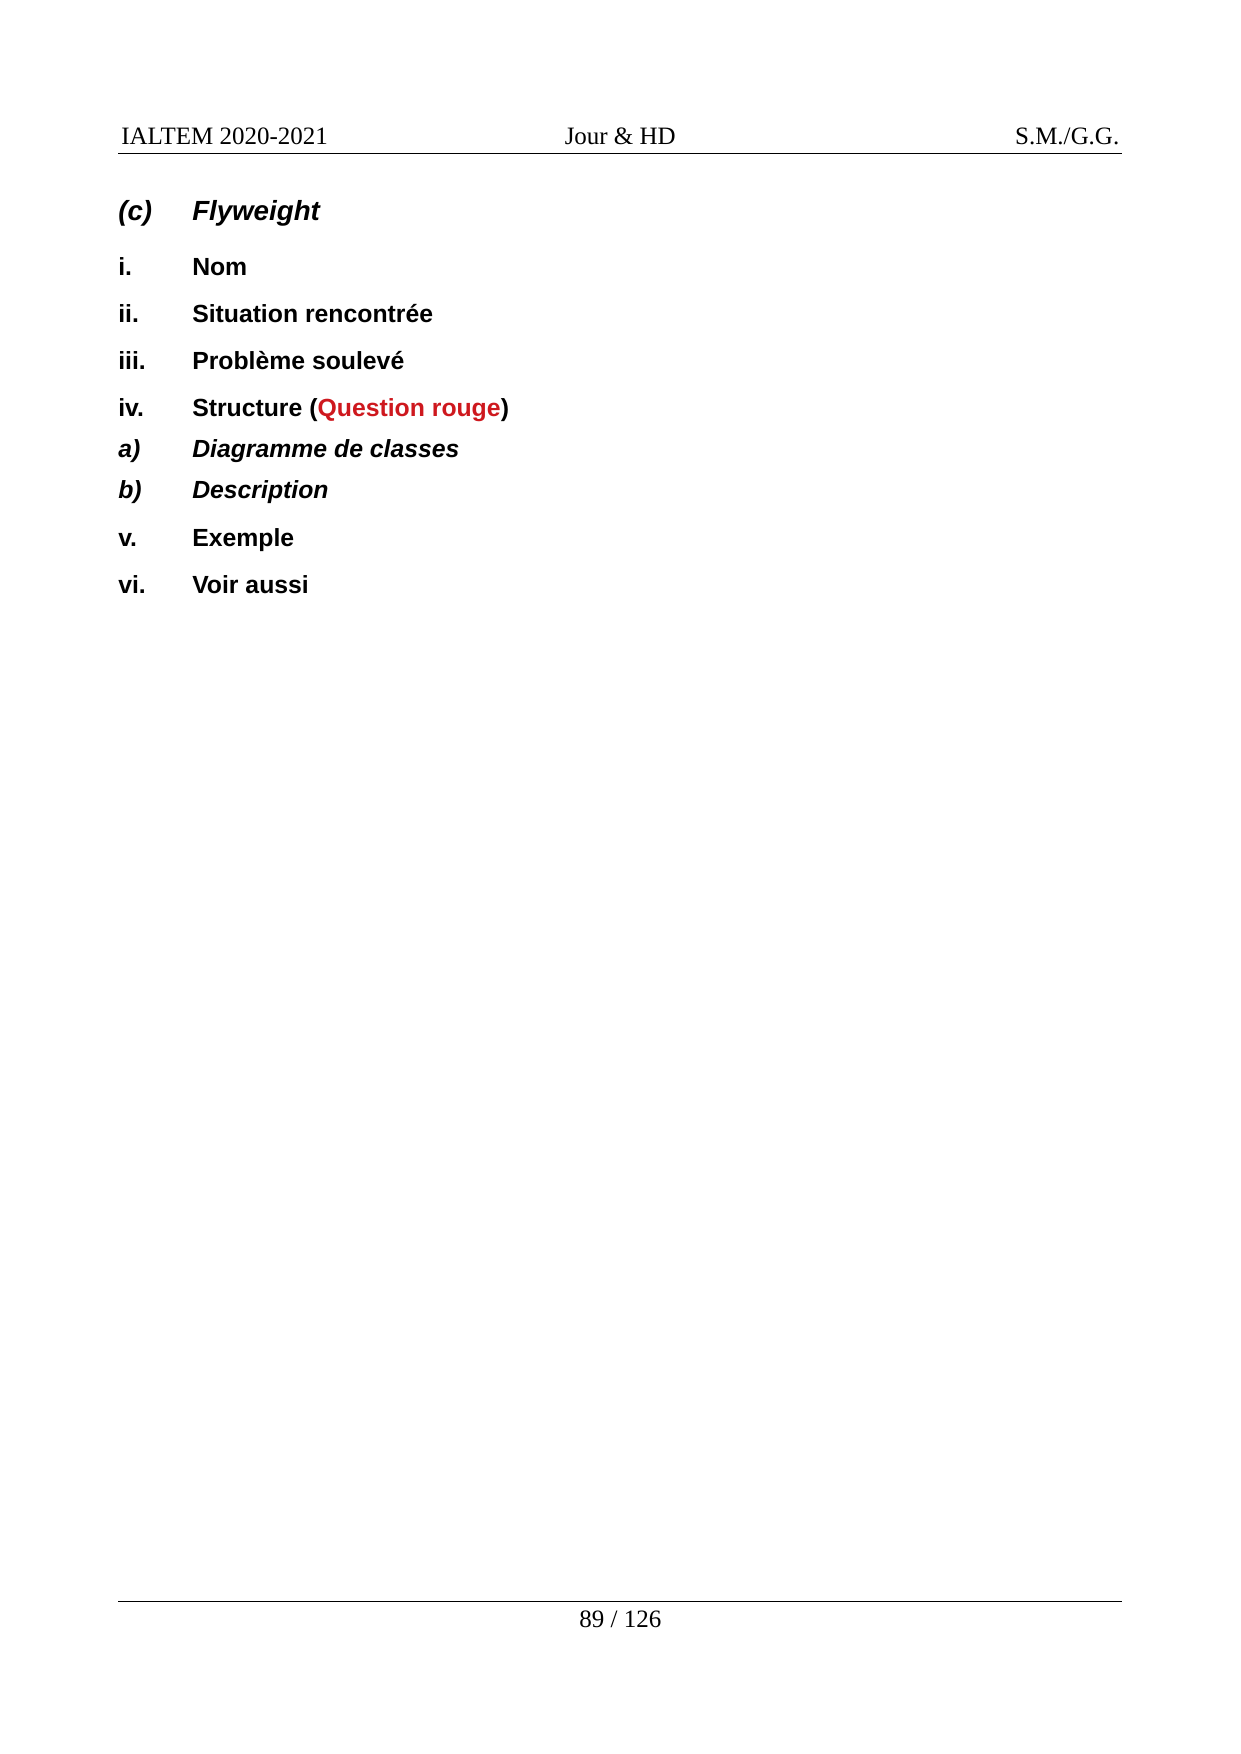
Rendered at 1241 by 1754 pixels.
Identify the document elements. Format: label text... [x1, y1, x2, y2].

subtitle Situation rencontrée [118, 299, 1122, 327]
subtitle Flyweight [118, 195, 1122, 227]
subtitle Problème soulevé [118, 346, 1122, 375]
subtitle Description [118, 476, 1122, 504]
subtitle Structure (Question rouge) [118, 393, 1122, 422]
subtitle Nom [118, 252, 1122, 280]
subtitle Diagramme de classes [118, 434, 1122, 463]
subtitle Exemple [118, 523, 1122, 551]
subtitle Voir aussi [118, 570, 1122, 599]
